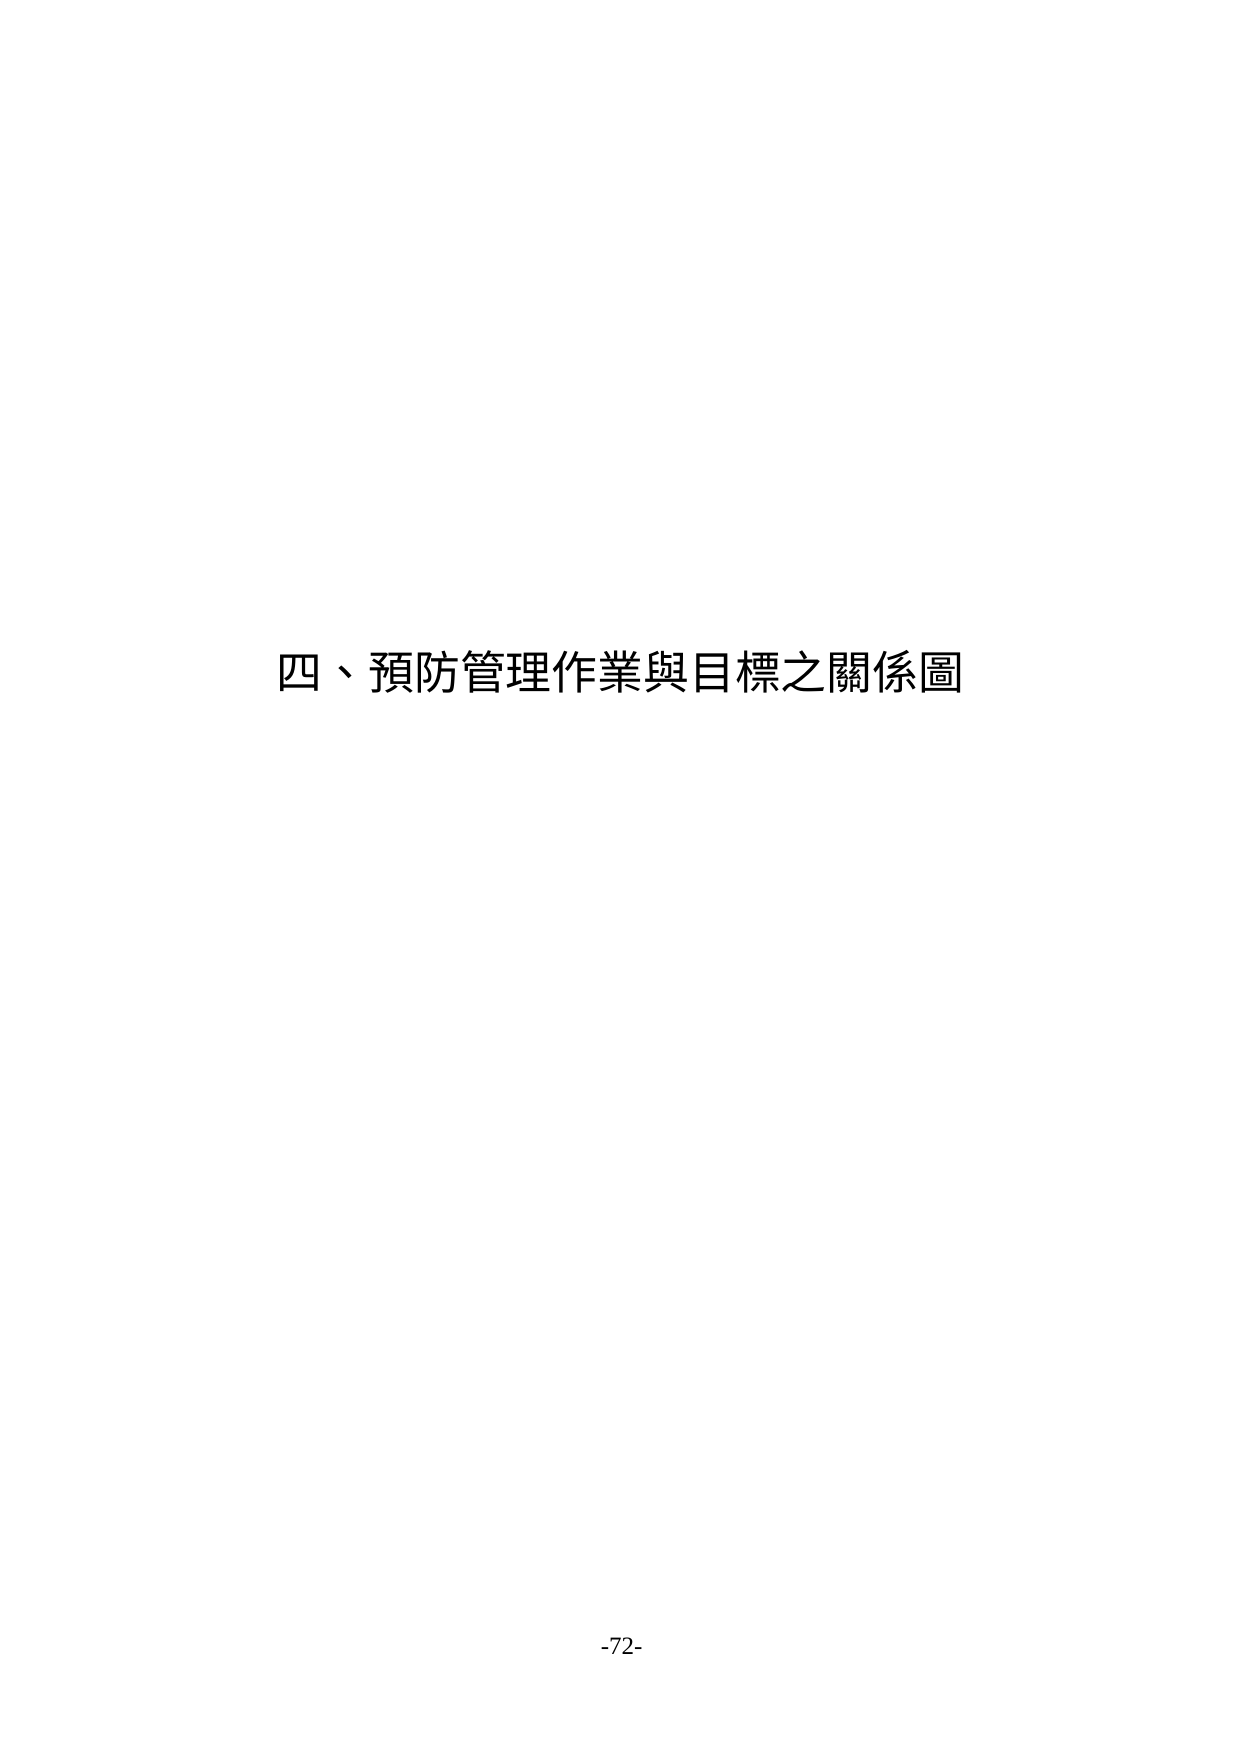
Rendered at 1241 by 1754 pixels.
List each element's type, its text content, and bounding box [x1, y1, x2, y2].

subtitle 四、預防管理作業與目標之關係圖 [150, 596, 1090, 721]
